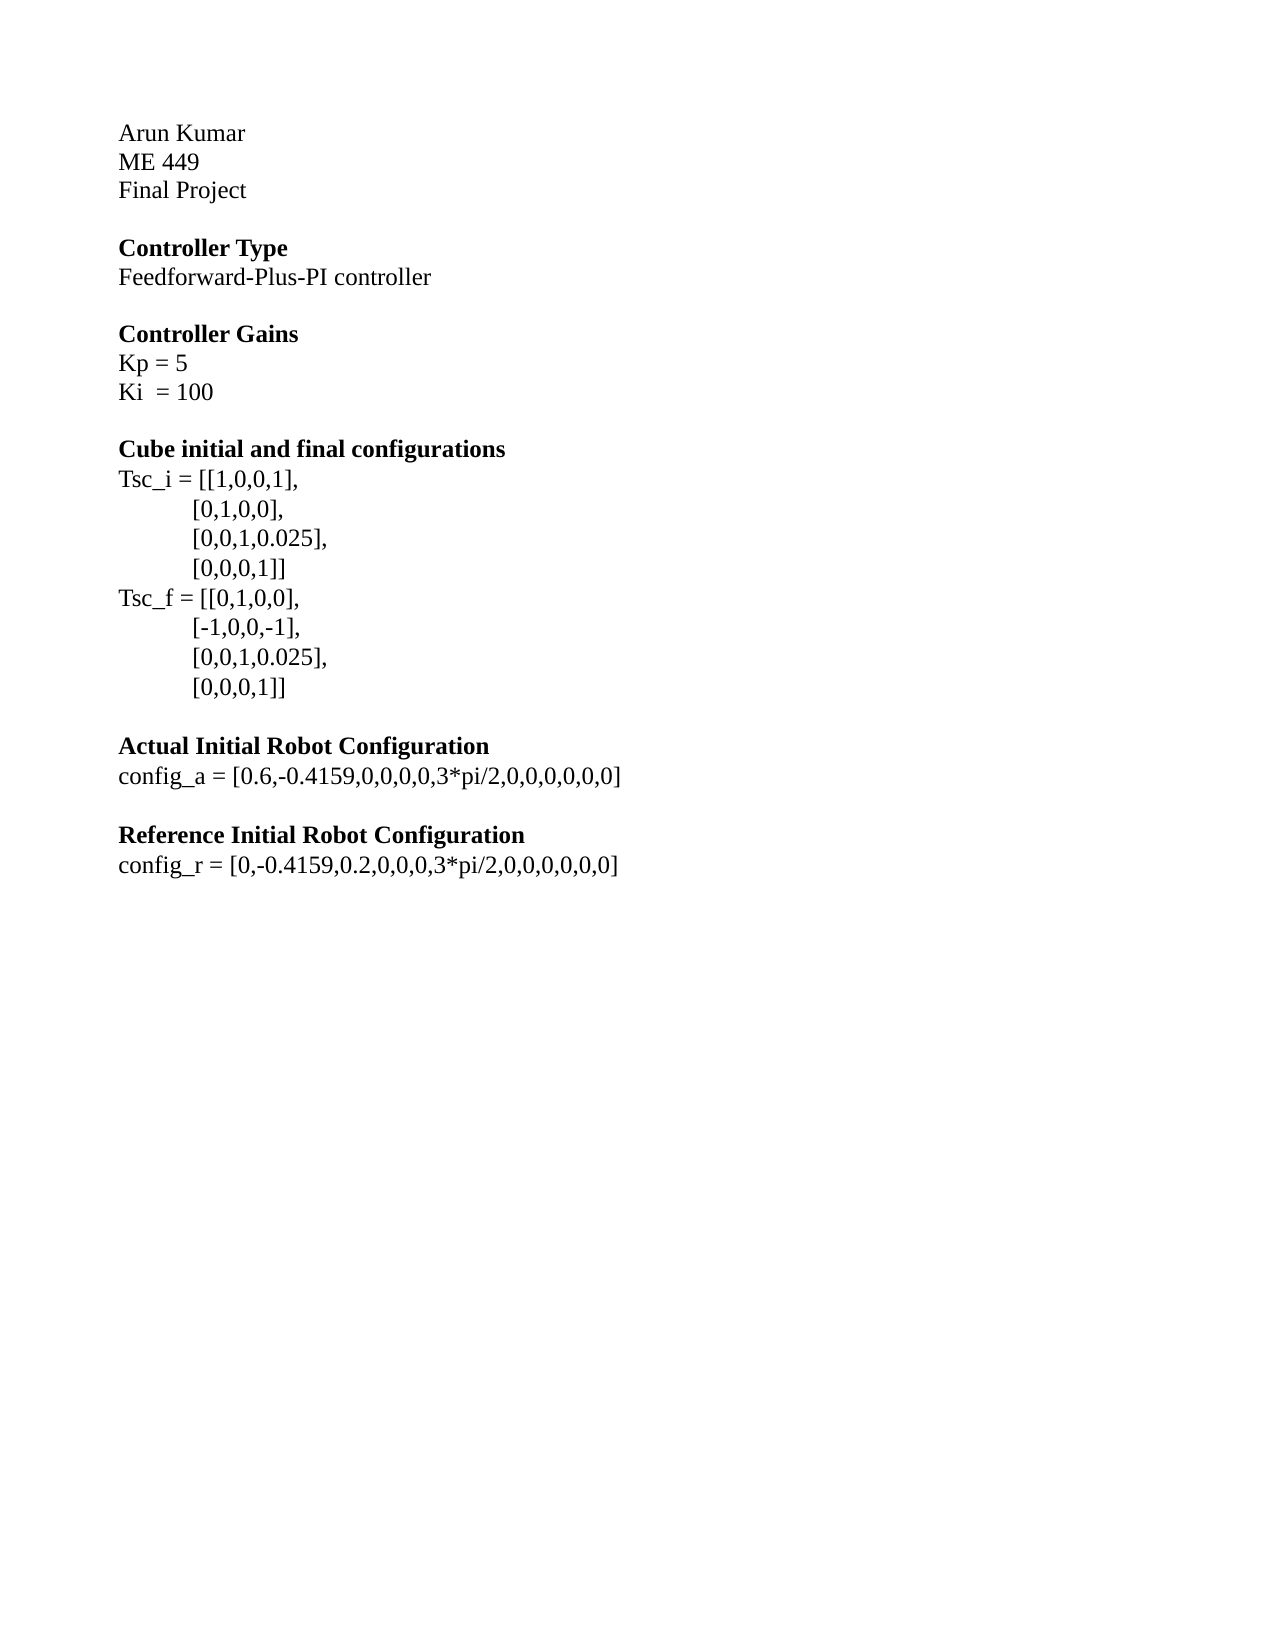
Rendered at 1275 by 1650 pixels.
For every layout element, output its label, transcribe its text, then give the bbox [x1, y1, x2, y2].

text Tsc_f = [[0,1,0,0], [118, 582, 1157, 612]
text [0,0,1,0.025], [118, 641, 1157, 671]
text [0,1,0,0], [118, 493, 1157, 522]
text [-1,0,0,-1], [118, 612, 1157, 641]
text Ki = 100 [118, 377, 1157, 406]
text [0,0,1,0.025], [118, 522, 1157, 552]
text Final Project [118, 176, 1157, 204]
text Kp = 5 [118, 348, 1157, 377]
text Actual Initial Robot Configuration [118, 730, 1157, 760]
text [0,0,0,1]] [118, 671, 1157, 701]
text config_r = [0,-0.4159,0.2,0,0,0,3*pi/2,0,0,0,0,0,0] [118, 849, 1157, 879]
text Reference Initial Robot Configuration [118, 819, 1157, 849]
text Controller Gains [118, 319, 1157, 348]
text Arun Kumar [118, 118, 1157, 147]
text ME 449 [118, 147, 1157, 176]
text config_a = [0.6,-0.4159,0,0,0,0,3*pi/2,0,0,0,0,0,0] [118, 760, 1157, 790]
text Tsc_i = [[1,0,0,1], [118, 463, 1157, 493]
text [0,0,0,1]] [118, 552, 1157, 582]
text Controller Type [118, 233, 1157, 262]
text Cube initial and final configurations [118, 434, 1157, 463]
text Feedforward-Plus-PI controller [118, 262, 1157, 291]
